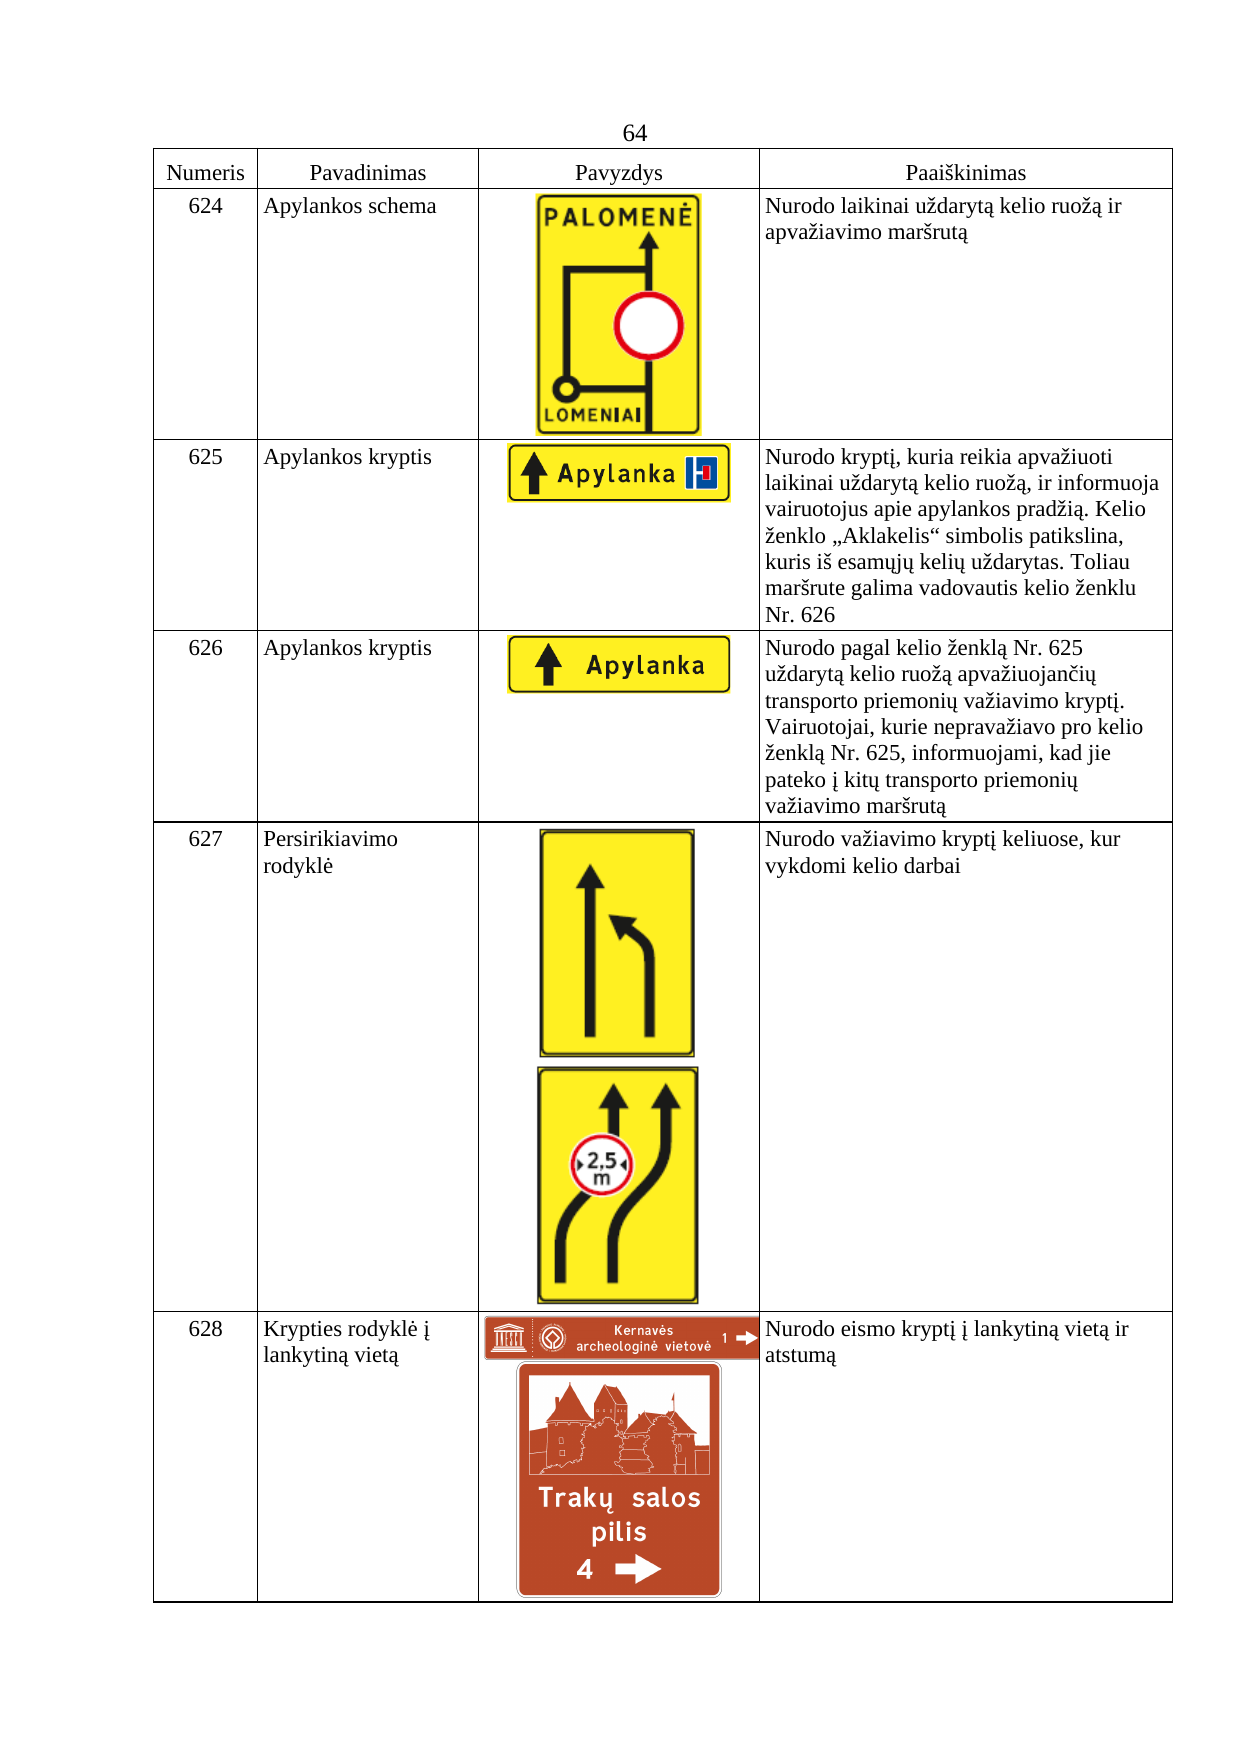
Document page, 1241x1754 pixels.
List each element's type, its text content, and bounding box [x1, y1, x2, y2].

table_cell Nurodo kryptį, kuria reikia apvažiuoti laikinai uždarytą kelio ruožą, ir informuoja vairuotojus apie apylankos pradžią. Kelio ženklo „Aklakelis“ simbolis patikslina, kuris iš esamųjų kelių uždarytas. Toliau maršrute galima vadovautis kelio ženklu Nr. 626 [760, 440, 1172, 630]
table_cell [479, 1312, 759, 1601]
table_cell Krypties rodyklė į lankytiną vietą [258, 1312, 478, 1601]
table_header Pavadinimas [258, 149, 478, 188]
table_header Numeris [154, 149, 257, 188]
table_cell 628 [154, 1312, 257, 1601]
table_cell [479, 823, 759, 1311]
table_cell 626 [154, 631, 257, 821]
table_cell Nurodo važiavimo kryptį keliuose, kur vykdomi kelio darbai [760, 823, 1172, 1311]
table_cell [479, 189, 759, 439]
table_cell Persirikiavimo rodyklė [258, 823, 478, 1311]
table_header Pavyzdys [479, 149, 759, 188]
table_cell Apylankos kryptis [258, 631, 478, 821]
table_cell [479, 631, 759, 821]
table_cell Nurodo laikinai uždarytą kelio ruožą ir apvažiavimo maršrutą [760, 189, 1172, 439]
table_cell 625 [154, 440, 257, 630]
table_cell 627 [154, 823, 257, 1311]
table_cell Apylankos schema [258, 189, 478, 439]
table_cell Nurodo pagal kelio ženklą Nr. 625 uždarytą kelio ruožą apvažiuojančių transporto priemonių važiavimo kryptį. Vairuotojai, kurie nepravažiavo pro kelio ženklą Nr. 625, informuojami, kad jie pateko į kitų transporto priemonių važiavimo maršrutą [760, 631, 1172, 821]
table_cell Nurodo eismo kryptį į lankytiną vietą ir atstumą [760, 1312, 1172, 1601]
table_cell 624 [154, 189, 257, 439]
table_cell [479, 440, 759, 630]
table_cell Apylankos kryptis [258, 440, 478, 630]
table_header Paaiškinimas [760, 149, 1172, 188]
